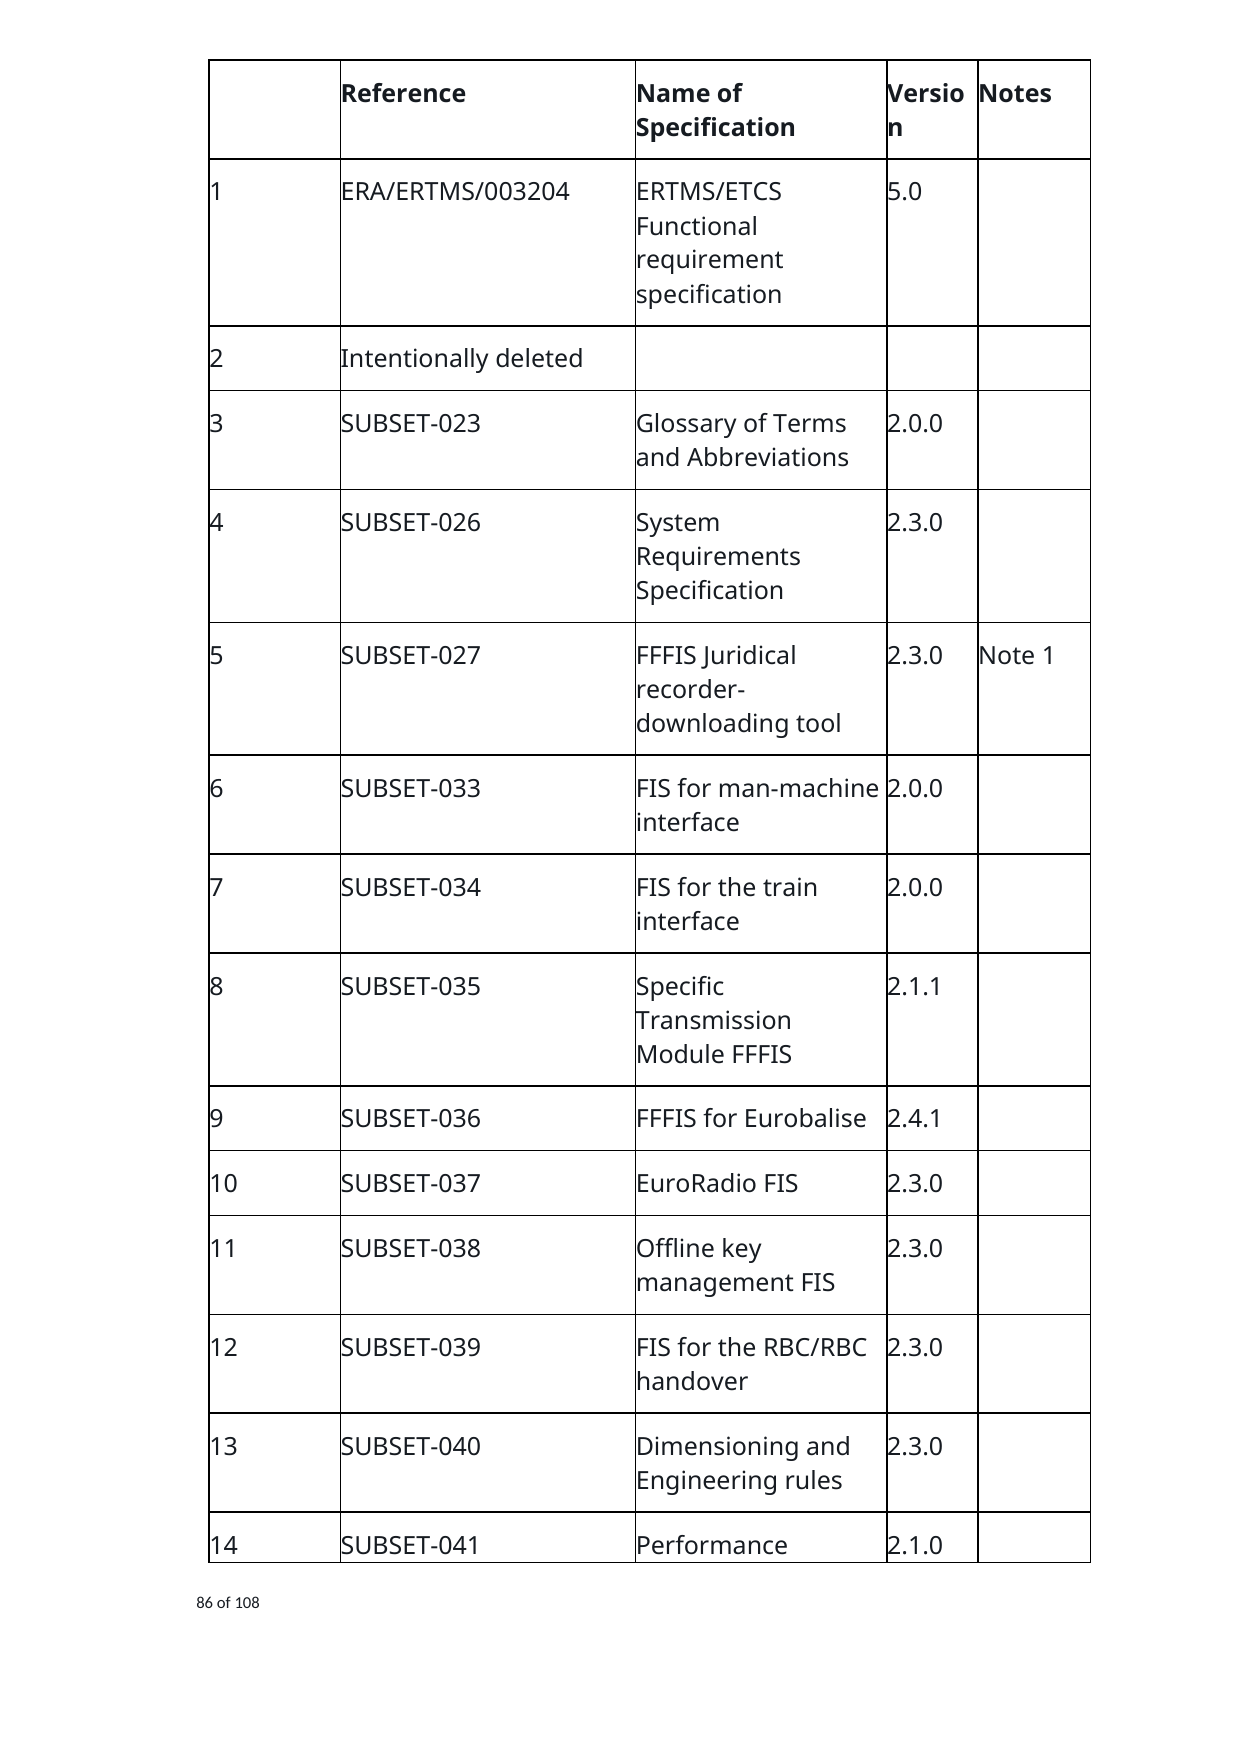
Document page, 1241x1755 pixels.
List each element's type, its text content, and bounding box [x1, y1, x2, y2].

table_cell [979, 756, 1090, 853]
table_cell [979, 1513, 1090, 1561]
table_cell 7 [210, 855, 340, 952]
table_cell Performance [636, 1513, 886, 1561]
table_cell Specific Transmission Module FFFIS [636, 954, 886, 1085]
table_cell SUBSET-040 [341, 1414, 635, 1511]
table_cell FIS for the train interface [636, 855, 886, 952]
table_cell SUBSET-038 [341, 1216, 635, 1313]
table_cell ERA/ERTMS/003204 [341, 160, 635, 325]
table_cell FFFIS Juridical recorder-downloading tool [636, 623, 886, 754]
table_cell Offline key management FIS [636, 1216, 886, 1313]
table_cell [979, 1087, 1090, 1150]
table_cell 3 [210, 391, 340, 488]
table_cell SUBSET-034 [341, 855, 635, 952]
table_cell [979, 855, 1090, 952]
table_cell 9 [210, 1087, 340, 1150]
table_cell 2.0.0 [888, 855, 977, 952]
table_cell 11 [210, 1216, 340, 1313]
table_cell FFFIS for Eurobalise [636, 1087, 886, 1150]
table_cell SUBSET-027 [341, 623, 635, 754]
table_cell SUBSET-026 [341, 490, 635, 621]
table_cell SUBSET-039 [341, 1315, 635, 1412]
table_cell 2.0.0 [888, 391, 977, 488]
table_cell Notes [979, 61, 1090, 158]
table_cell 2.3.0 [888, 1414, 977, 1511]
table_cell 2.1.1 [888, 954, 977, 1085]
table_cell Intentionally deleted [341, 327, 635, 390]
table_cell [888, 327, 977, 390]
table_cell Version [888, 61, 977, 158]
table_cell 2.0.0 [888, 756, 977, 853]
table_cell [979, 954, 1090, 1085]
table_cell EuroRadio FIS [636, 1151, 886, 1214]
table_cell SUBSET-023 [341, 391, 635, 488]
table_cell 2.3.0 [888, 623, 977, 754]
table_cell FIS for man-machine interface [636, 756, 886, 853]
table_cell [979, 1151, 1090, 1214]
table_cell Glossary of Terms and Abbreviations [636, 391, 886, 488]
table_cell 6 [210, 756, 340, 853]
table_cell SUBSET-041 [341, 1513, 635, 1561]
table_cell 2.3.0 [888, 1216, 977, 1313]
table_cell Dimensioning and Engineering rules [636, 1414, 886, 1511]
table_cell Reference [341, 61, 635, 158]
table_cell 2.3.0 [888, 1315, 977, 1412]
table_cell 10 [210, 1151, 340, 1214]
table_cell SUBSET-033 [341, 756, 635, 853]
table_cell ERTMS/ETCS Functional requirement specification [636, 160, 886, 325]
table_cell [979, 490, 1090, 621]
table_cell 4 [210, 490, 340, 621]
table_cell SUBSET-036 [341, 1087, 635, 1150]
table_cell SUBSET-037 [341, 1151, 635, 1214]
table_cell Name of Specification [636, 61, 886, 158]
table_cell 2.1.0 [888, 1513, 977, 1561]
table_cell 1 [210, 160, 340, 325]
table_cell [979, 1216, 1090, 1313]
table_cell 2.3.0 [888, 1151, 977, 1214]
table_cell [979, 1315, 1090, 1412]
table_cell 2.4.1 [888, 1087, 977, 1150]
table_cell 2 [210, 327, 340, 390]
table_cell [979, 391, 1090, 488]
table_cell 12 [210, 1315, 340, 1412]
table_cell [979, 1414, 1090, 1511]
table_cell 13 [210, 1414, 340, 1511]
table_cell SUBSET-035 [341, 954, 635, 1085]
table_cell System Requirements Specification [636, 490, 886, 621]
table_header [210, 61, 340, 158]
table_cell 14 [210, 1513, 340, 1561]
table_cell [979, 327, 1090, 390]
table_cell 2.3.0 [888, 490, 977, 621]
table_cell [636, 327, 886, 390]
table_cell FIS for the RBC/RBC handover [636, 1315, 886, 1412]
table_cell [979, 160, 1090, 325]
table_cell 8 [210, 954, 340, 1085]
table_cell 5.0 [888, 160, 977, 325]
table_cell Note 1 [979, 623, 1090, 754]
table_cell 5 [210, 623, 340, 754]
